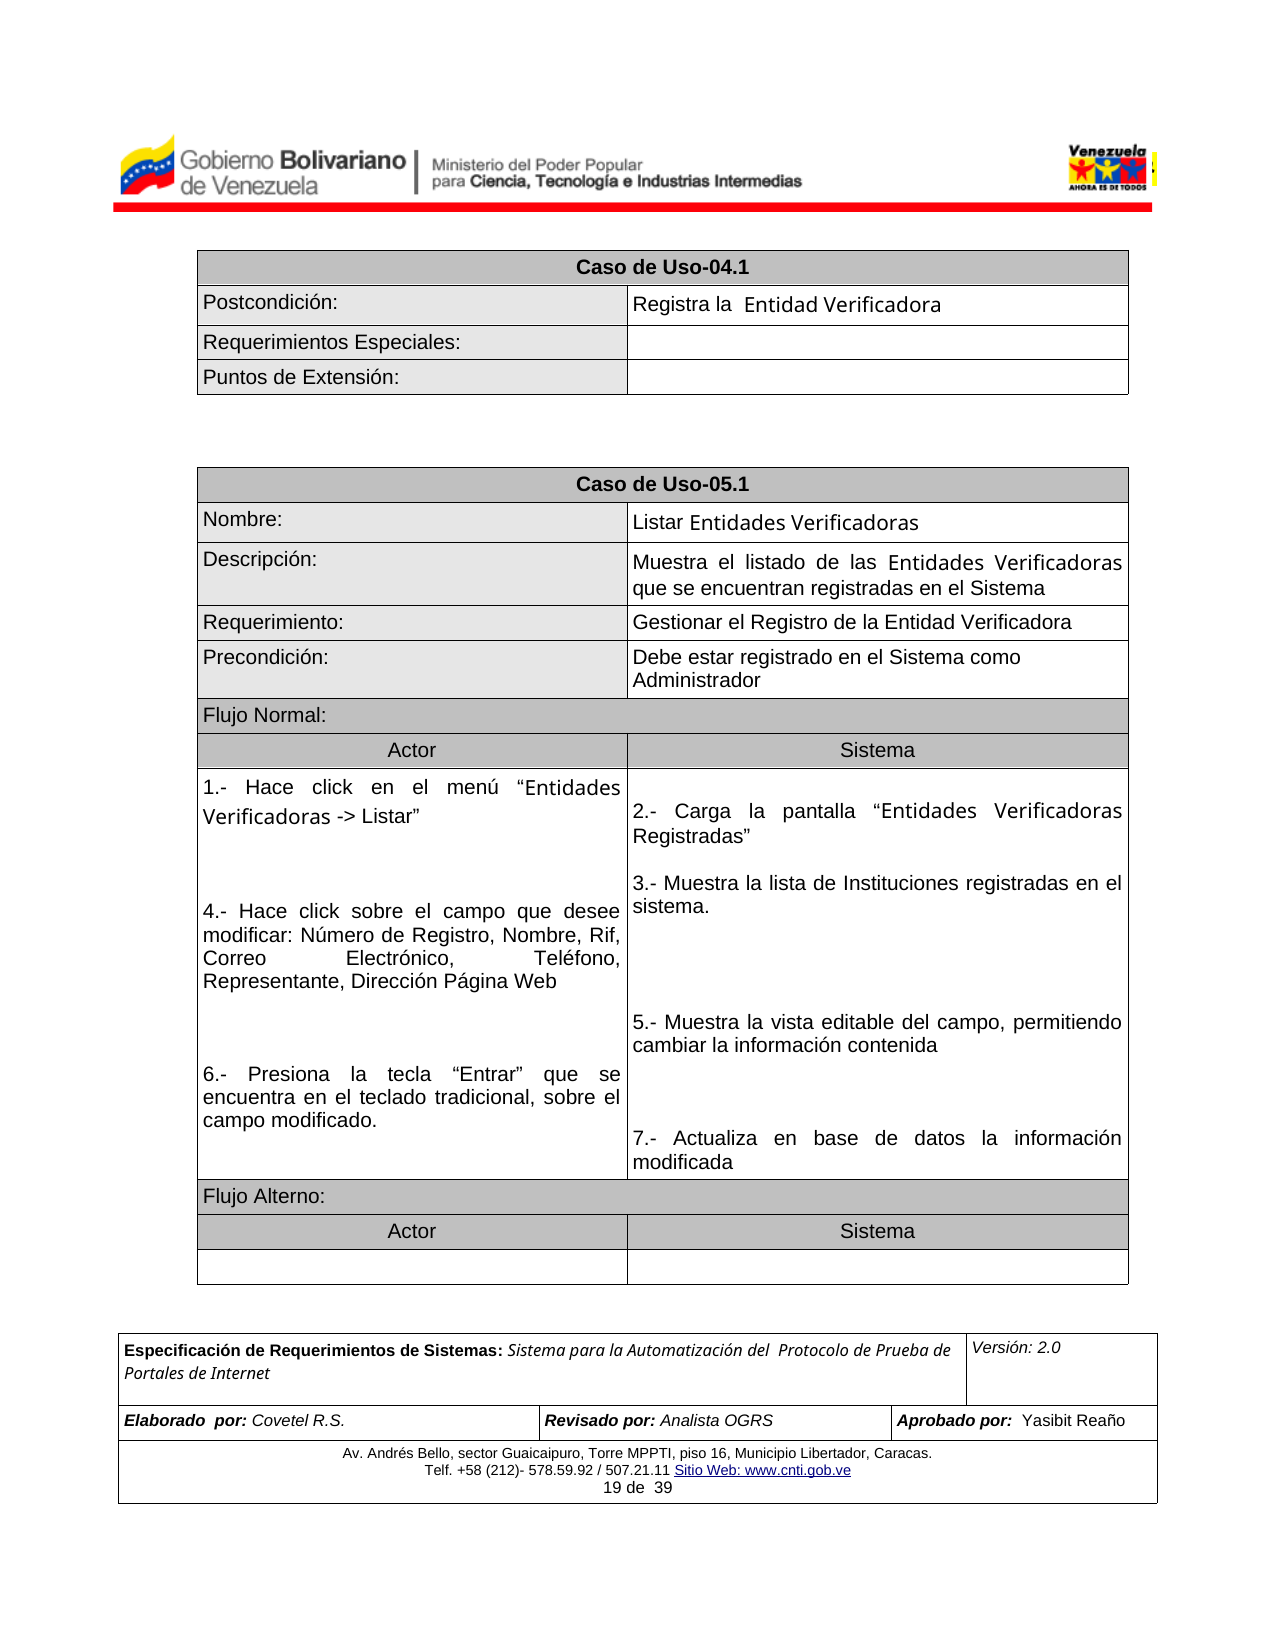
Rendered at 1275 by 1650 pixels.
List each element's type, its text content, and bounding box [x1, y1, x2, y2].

table_cell Sistema [628, 1215, 1128, 1249]
table_header Caso de Uso-05.1 [198, 468, 1128, 502]
table_cell Precondición: [198, 641, 627, 698]
table_cell Postcondición: [198, 286, 627, 324]
table_cell 2.- Carga la pantalla “Entidades Verificadoras Registradas” 3.- Muestra la lista de Instituciones registradas en el sistema. 5.- Muestra la vista editable del campo, permitiendo cambiar la información contenida 7.- Actualiza en base de datos la información modificada [628, 769, 1128, 1179]
table_cell Flujo Normal: [198, 699, 1128, 733]
picture [113, 126, 1153, 212]
table_cell [628, 1250, 1128, 1283]
table_cell Debe estar registrado en el Sistema como Administrador [628, 641, 1128, 698]
table_cell [628, 360, 1128, 394]
table_cell Registra la Entidad Verificadora [628, 286, 1128, 324]
table_cell Puntos de Extensión: [198, 360, 627, 394]
table_cell Nombre: [198, 503, 627, 542]
table_cell Requerimientos Especiales: [198, 326, 627, 359]
table_cell Descripción: [198, 543, 627, 605]
table_cell Gestionar el Registro de la Entidad Verificadora [628, 606, 1128, 640]
table_cell Flujo Alterno: [198, 1180, 1128, 1214]
table_header Caso de Uso-04.1 [198, 251, 1128, 284]
table_cell Muestra el listado de las Entidades Verificadoras que se encuentran registradas en el Sistema [628, 543, 1128, 605]
table_cell Listar Entidades Verificadoras [628, 503, 1128, 542]
table_cell [198, 1250, 627, 1283]
table_cell [628, 326, 1128, 359]
table_cell Actor [198, 734, 627, 767]
table_cell Actor [198, 1215, 627, 1249]
table_cell Requerimiento: [198, 606, 627, 640]
table_cell Sistema [628, 734, 1128, 767]
table_cell 1.- Hace click en el menú “Entidades Verificadoras -> Listar” 4.- Hace click sobre el campo que desee modificar: Número de Registro, Nombre, Rif, Correo Electrónico, Teléfono, Representante, Dirección Página Web 6.- Presiona la tecla “Entrar” que se encuentra en el teclado tradicional, sobre el campo modificado. [198, 769, 627, 1179]
